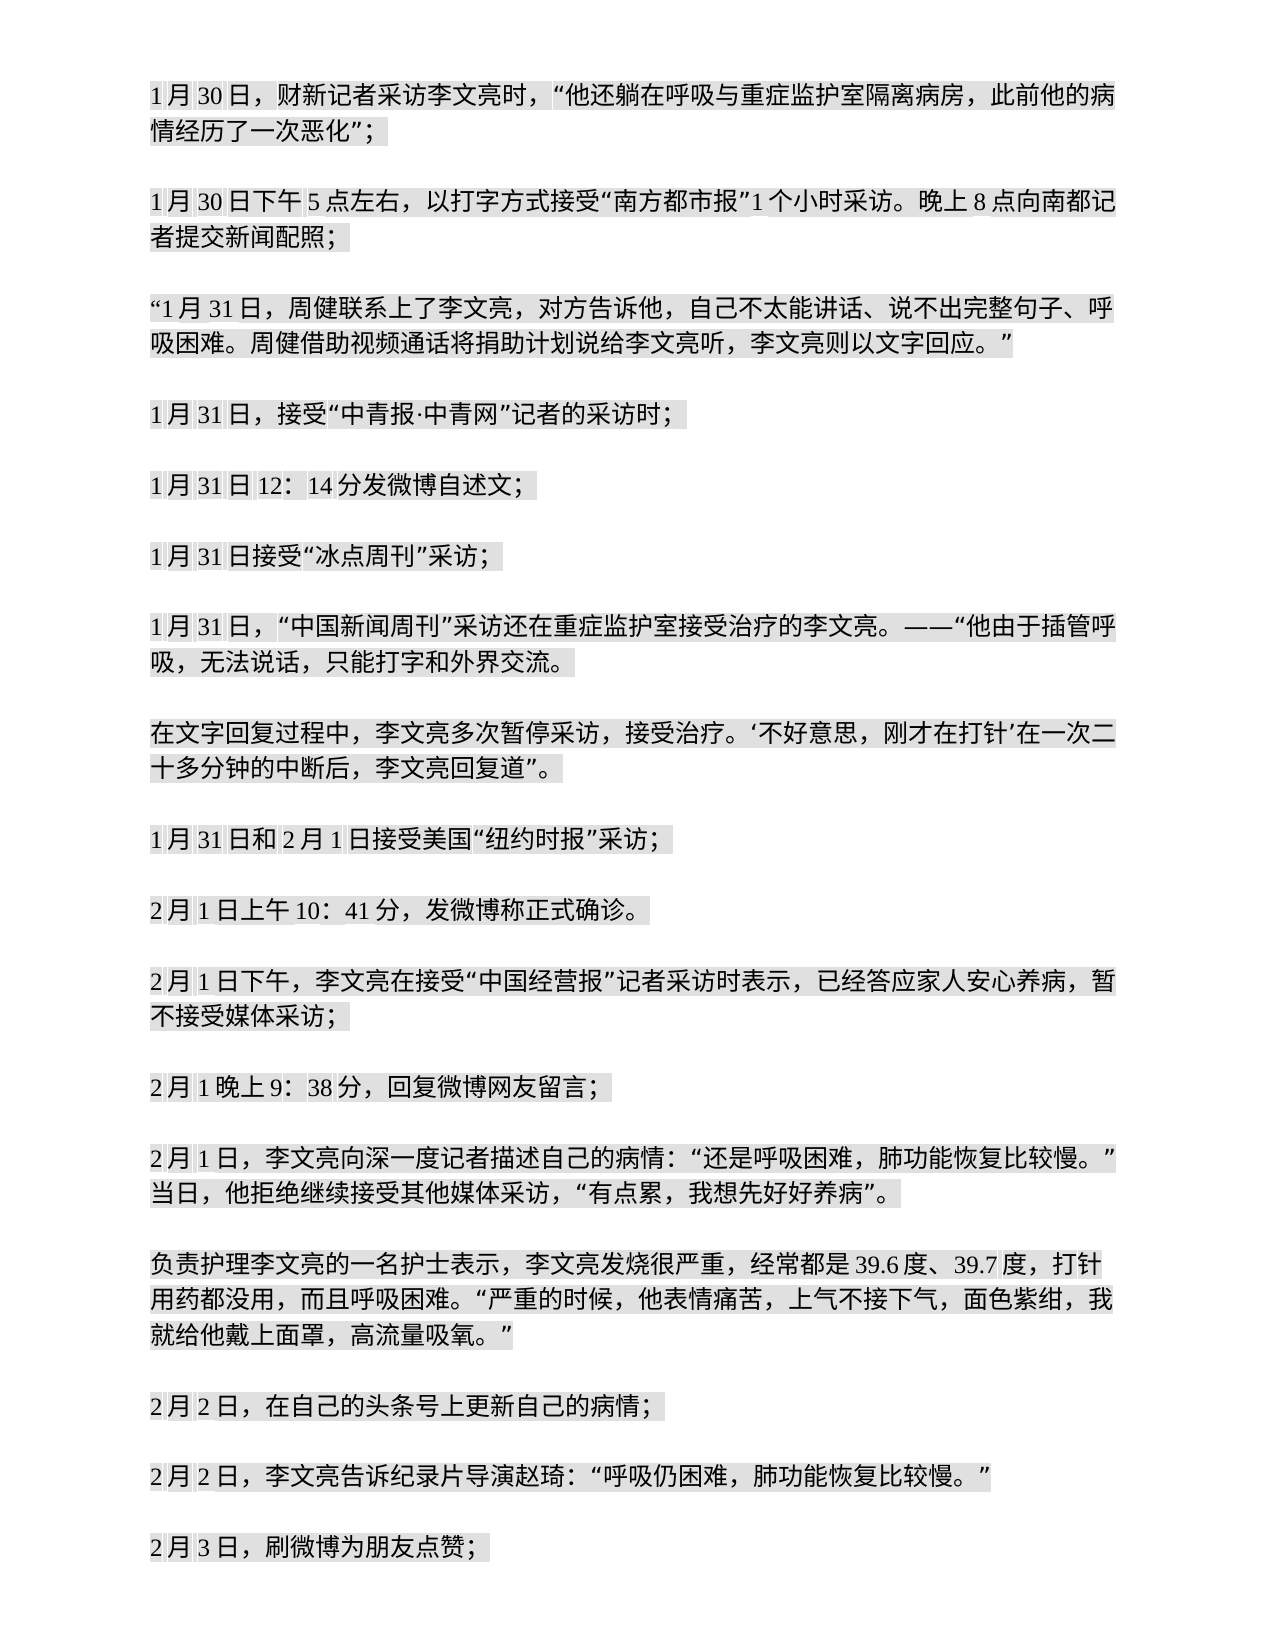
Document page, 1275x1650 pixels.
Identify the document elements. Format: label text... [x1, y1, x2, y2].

text 1月30日，财新记者采访李文亮时，“他还躺在呼吸与重症监护室隔离病房，此前他的病情经历了一次恶化”； 1月30日下午5点左右，以打字方式接受“南方都市报”1个小时采访。晚上8点向南都记者提交新闻配照； “1月31日，周健联系上了李文亮，对方告诉他，自己不太能讲话、说不出完整句子、呼吸困难。周健借助视频通话将捐助计划说给李文亮听，李文亮则以文字回应。” 1月31日，接受“中青报·中青网”记者的采访时； 1月31日12：14分发微博自述文； 1月31日接受“冰点周刊”采访； 1月31日，“中国新闻周刊”采访还在重症监护室接受治疗的李文亮。——“他由于插管呼吸，无法说话，只能打字和外界交流。 在文字回复过程中，李文亮多次暂停采访，接受治疗。‘不好意思，刚才在打针’在一次二十多分钟的中断后，李文亮回复道”。 1月31日和2月1日接受美国“纽约时报”采访； 2月1日上午10：41分，发微博称正式确诊。 2月1日下午，李文亮在接受“中国经营报”记者采访时表示，已经答应家人安心养病，暂不接受媒体采访； 2月1晚上9：38分，回复微博网友留言； 2月1日，李文亮向深一度记者描述自己的病情：“还是呼吸困难，肺功能恢复比较慢。”当日，他拒绝继续接受其他媒体采访，“有点累，我想先好好养病”。 负责护理李文亮的一名护士表示，李文亮发烧很严重，经常都是39.6度、39.7度，打针用药都没用，而且呼吸困难。“严重的时候，他表情痛苦，上气不接下气，面色紫绀，我就给他戴上面罩，高流量吸氧。” 2月2日，在自己的头条号上更新自己的病情； 2月2日，李文亮告诉纪录片导演赵琦：“呼吸仍困难，肺功能恢复比较慢。” 2月3日，刷微博为朋友点赞； [150, 75, 1125, 1562]
